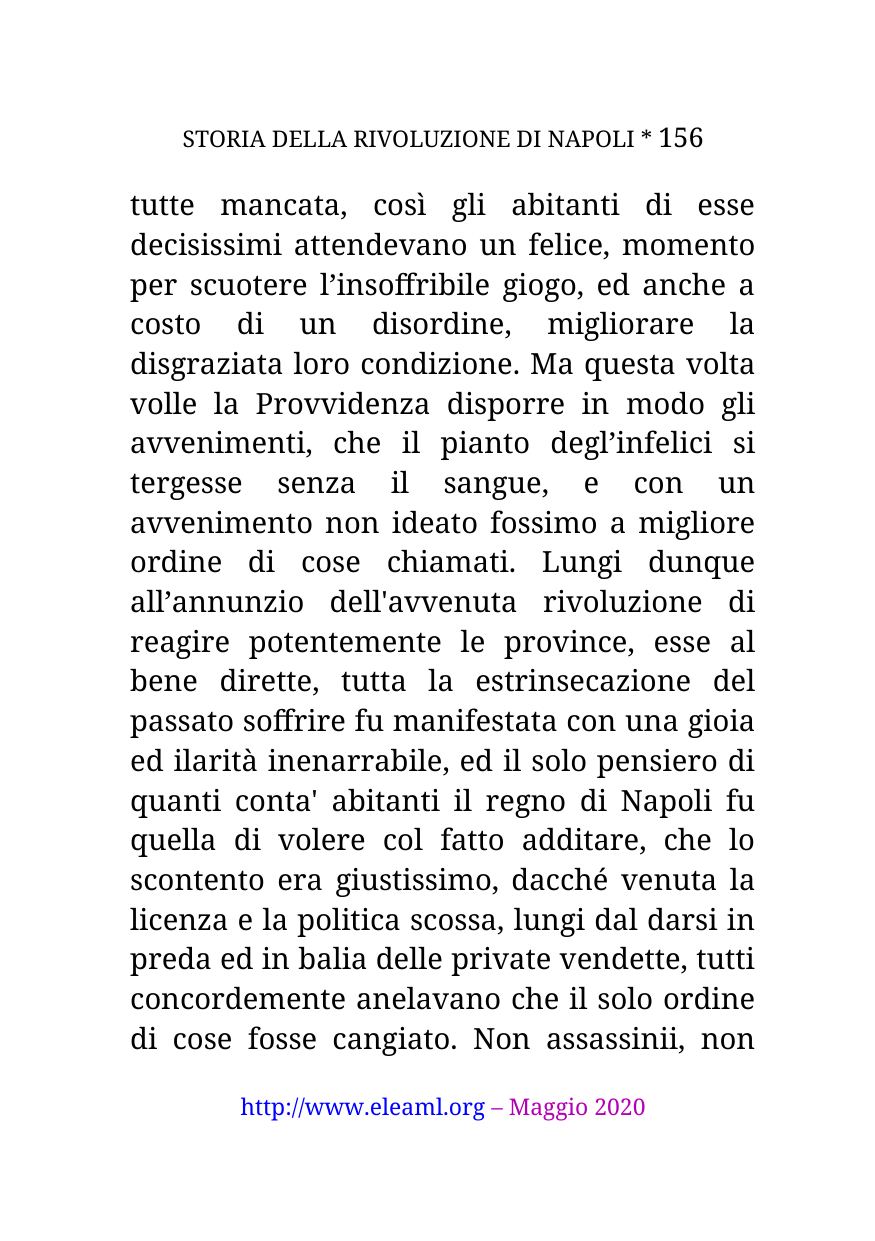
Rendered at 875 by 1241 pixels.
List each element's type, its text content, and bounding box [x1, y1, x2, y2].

text tutte mancata, così gli abitanti di esse decisissimi attendevano un felice, momento per scuotere l’insoffribile giogo, ed anche a costo di un disordine, migliorare la disgraziata loro condizione. Ma questa volta volle la Provvidenza disporre in modo gli avvenimenti, che il pianto degl’infelici si tergesse senza il sangue, e con un avvenimento non ideato fossimo a migliore ordine di cose chiamati. Lungi dunque all’annunzio dell'avvenuta rivoluzione di reagire potentemente le province, esse al bene dirette, tutta la estrinsecazione del passato soffrire fu manifestata con una gioia ed ilarità inenarrabile, ed il solo pensiero di quanti conta' abitanti il regno di Napoli fu quella di volere col fatto additare, che lo scontento era giustissimo, dacché venuta la licenza e la politica scossa, lungi dal darsi in preda ed in balia delle private vendette, tutti concordemente anelavano che il solo ordine di cose fosse cangiato. Non assassinii, non [130, 184, 756, 1058]
